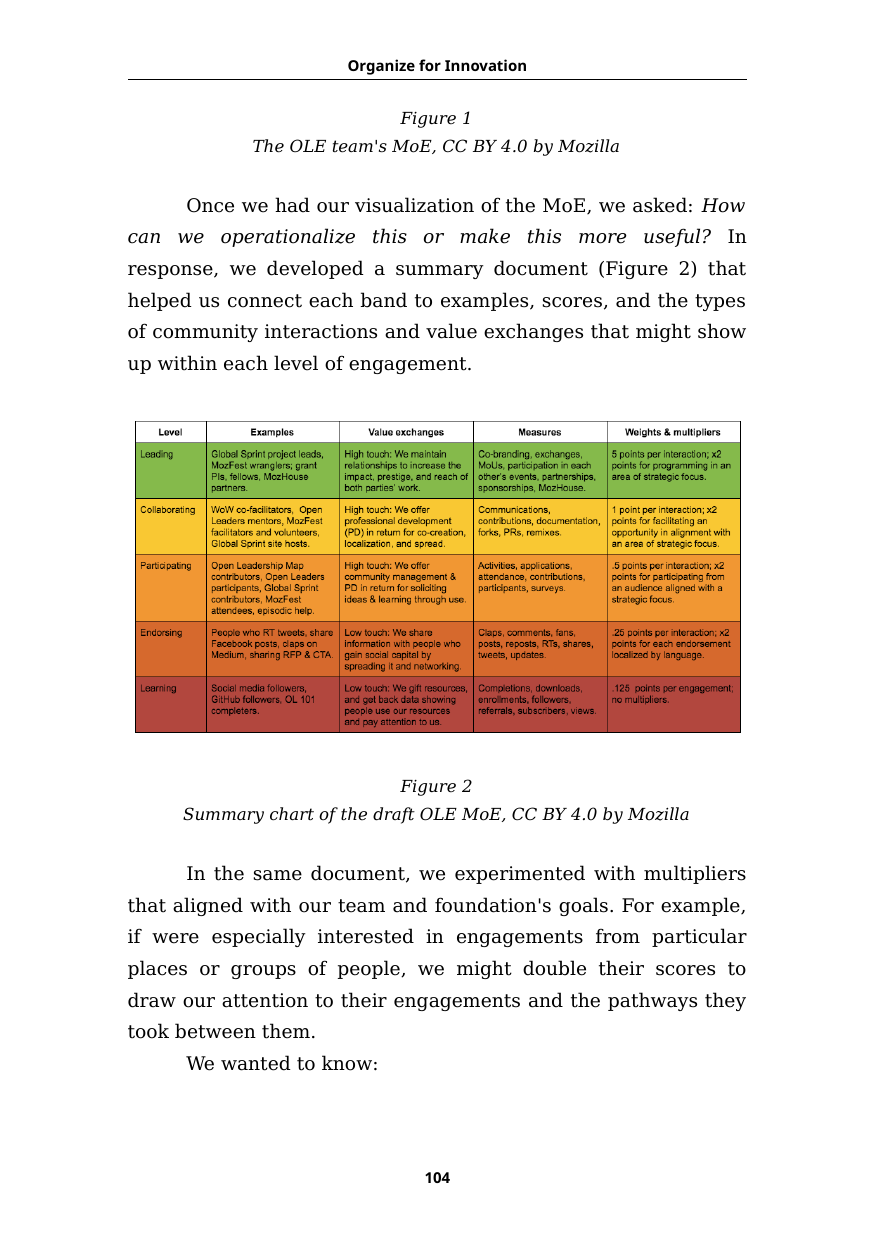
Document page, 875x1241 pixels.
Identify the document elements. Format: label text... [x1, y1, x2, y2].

text [127, 385, 747, 414]
text In the same document, we experimented with multipliers that aligned with our team and foundation's goals. For example, if were especially interested in engagements from particular places or groups of people, we might double their scores to draw our attention to their engagements and the pathways they took between them. [127, 863, 747, 1043]
picture [127, 414, 747, 739]
text Once we had our visualization of the MoE, we asked: How can we operationalize this or make this more useful? In response, we developed a summary document (Figure 2) that helped us connect each band to examples, scores, and the types of community interactions and value exchanges that might show up within each level of engagement. [127, 195, 747, 375]
text Figure 2 Summary chart of the draft OLE MoE, CC BY 4.0 by Mozilla [127, 739, 747, 824]
text We wanted to know: [127, 1053, 747, 1075]
text Figure 1 The OLE team's MoE, CC BY 4.0 by Mozilla [127, 109, 747, 156]
